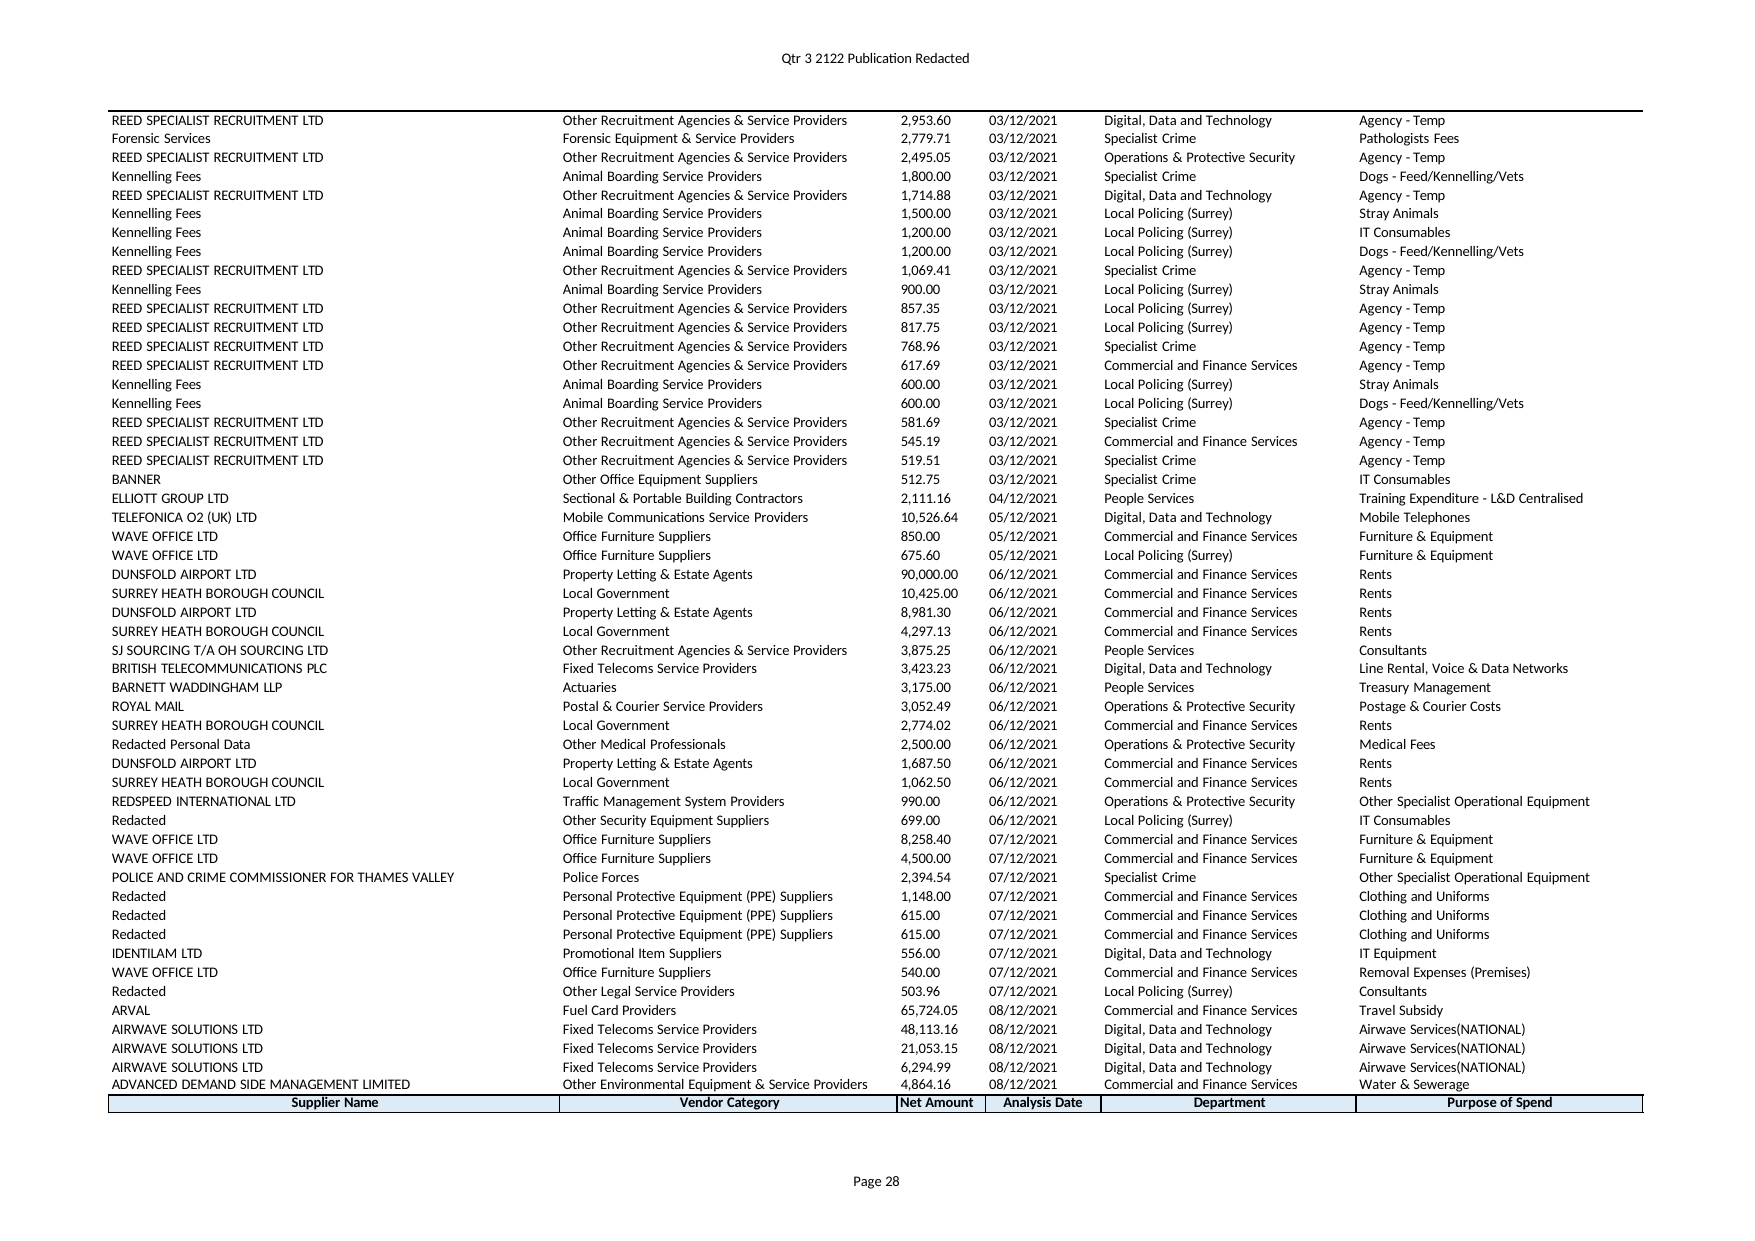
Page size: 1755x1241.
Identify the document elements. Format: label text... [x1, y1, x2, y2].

table_cell 1,200.00 [897, 243, 985, 262]
table_cell 03/12/2021 [985, 414, 1101, 433]
table_cell 1,500.00 [897, 205, 985, 224]
table_cell Postage & Courier Costs [1356, 698, 1643, 717]
table_cell Other Office Equipment Suppliers [559, 471, 897, 490]
table_cell REED SPECIALIST RECRUITMENT LTD [108, 357, 559, 376]
table_cell DUNSFOLD AIRPORT LTD [108, 604, 559, 622]
table_cell Kennelling Fees [108, 376, 559, 395]
table_cell 06/12/2021 [985, 641, 1101, 660]
table_cell SURREY HEATH BOROUGH COUNCIL [108, 774, 559, 793]
table_cell Commercial and Finance Services [1101, 604, 1356, 622]
table_cell Commercial and Finance Services [1101, 528, 1356, 547]
table_cell BRITISH TELECOMMUNICATIONS PLC [108, 660, 559, 679]
table_cell 617.69 [897, 357, 985, 376]
table_cell 03/12/2021 [985, 300, 1101, 319]
table_cell Airwave Services(NATIONAL) [1356, 1059, 1643, 1077]
table_cell 06/12/2021 [985, 736, 1101, 755]
table_cell Rents [1356, 774, 1643, 793]
table_cell ARVAL [108, 1002, 559, 1021]
table_cell WAVE OFFICE LTD [108, 831, 559, 850]
table_cell Removal Expenses (Premises) [1356, 964, 1643, 983]
table_cell 675.60 [897, 547, 985, 566]
table_cell 90,000.00 [897, 566, 985, 584]
table_cell 08/12/2021 [985, 1059, 1101, 1077]
table_cell Digital, Data and Technology [1101, 1059, 1356, 1077]
table_cell Commercial and Finance Services [1101, 774, 1356, 793]
table_cell 07/12/2021 [985, 888, 1101, 907]
table_cell 03/12/2021 [985, 471, 1101, 490]
table_cell 06/12/2021 [985, 812, 1101, 831]
table_cell 08/12/2021 [985, 1078, 1101, 1094]
table_cell Other Recruitment Agencies & Service Providers [559, 112, 897, 129]
table_cell Consultants [1356, 983, 1643, 1002]
table_cell Redacted [108, 907, 559, 926]
table_cell WAVE OFFICE LTD [108, 964, 559, 983]
table_cell 545.19 [897, 433, 985, 452]
table_cell Local Policing (Surrey) [1101, 812, 1356, 831]
table_cell Office Furniture Suppliers [559, 831, 897, 850]
table_cell Training Expenditure - L&D Centralised [1356, 490, 1643, 509]
table_cell Digital, Data and Technology [1101, 660, 1356, 679]
table_cell Other Recruitment Agencies & Service Providers [559, 338, 897, 357]
table_cell Travel Subsidy [1356, 1002, 1643, 1021]
table_cell Agency - Temp [1356, 414, 1643, 433]
table_cell Other Medical Professionals [559, 736, 897, 755]
table_cell AIRWAVE SOLUTIONS LTD [108, 1059, 559, 1077]
table_cell Treasury Management [1356, 679, 1643, 698]
table_cell Local Policing (Surrey) [1101, 205, 1356, 224]
table_cell Local Policing (Surrey) [1101, 376, 1356, 395]
table_cell AIRWAVE SOLUTIONS LTD [108, 1021, 559, 1039]
table_cell Specialist Crime [1101, 414, 1356, 433]
table_cell DUNSFOLD AIRPORT LTD [108, 755, 559, 774]
table_cell 21,053.15 [897, 1040, 985, 1058]
table_cell Commercial and Finance Services [1101, 926, 1356, 945]
table_cell Airwave Services(NATIONAL) [1356, 1021, 1643, 1039]
table_cell Commercial and Finance Services [1101, 1078, 1356, 1094]
table_cell 06/12/2021 [985, 774, 1101, 793]
table_cell Agency - Temp [1356, 452, 1643, 471]
table_cell 2,774.02 [897, 717, 985, 736]
table_header Supplier Name [109, 1096, 559, 1112]
table_cell Animal Boarding Service Providers [559, 281, 897, 300]
table_cell 900.00 [897, 281, 985, 300]
table_cell Fixed Telecoms Service Providers [559, 1040, 897, 1058]
table_cell Digital, Data and Technology [1101, 186, 1356, 205]
table_cell 2,495.05 [897, 149, 985, 167]
table_header Vendor Category [560, 1096, 896, 1112]
table_cell Operations & Protective Security [1101, 736, 1356, 755]
table_cell SURREY HEATH BOROUGH COUNCIL [108, 623, 559, 641]
table_cell Other Recruitment Agencies & Service Providers [559, 300, 897, 319]
table_cell 05/12/2021 [985, 528, 1101, 547]
table_cell 06/12/2021 [985, 623, 1101, 641]
table_cell Other Recruitment Agencies & Service Providers [559, 433, 897, 452]
table_cell Traffic Management System Providers [559, 793, 897, 812]
table_cell Forensic Equipment & Service Providers [559, 130, 897, 148]
table_cell Agency - Temp [1356, 262, 1643, 281]
table_cell Fuel Card Providers [559, 1002, 897, 1021]
table_cell 07/12/2021 [985, 850, 1101, 869]
table_cell Airwave Services(NATIONAL) [1356, 1040, 1643, 1058]
table_cell Commercial and Finance Services [1101, 755, 1356, 774]
table_cell Promotional Item Suppliers [559, 945, 897, 964]
table_cell Commercial and Finance Services [1101, 585, 1356, 603]
table_cell SURREY HEATH BOROUGH COUNCIL [108, 585, 559, 603]
table_cell Commercial and Finance Services [1101, 623, 1356, 641]
table_cell WAVE OFFICE LTD [108, 528, 559, 547]
table_cell IDENTILAM LTD [108, 945, 559, 964]
table_header Purpose of Spend [1357, 1096, 1642, 1112]
table_cell 1,714.88 [897, 186, 985, 205]
table_cell Rents [1356, 604, 1643, 622]
table_cell Pathologists Fees [1356, 130, 1643, 148]
table_cell 615.00 [897, 926, 985, 945]
table_cell Local Policing (Surrey) [1101, 547, 1356, 566]
table_cell Other Recruitment Agencies & Service Providers [559, 414, 897, 433]
table_cell Stray Animals [1356, 205, 1643, 224]
table_cell Rents [1356, 623, 1643, 641]
table_cell Rents [1356, 585, 1643, 603]
table_cell Commercial and Finance Services [1101, 1002, 1356, 1021]
table_cell 06/12/2021 [985, 717, 1101, 736]
table_cell REED SPECIALIST RECRUITMENT LTD [108, 149, 559, 167]
table_cell REED SPECIALIST RECRUITMENT LTD [108, 338, 559, 357]
table_cell BANNER [108, 471, 559, 490]
table_cell 615.00 [897, 907, 985, 926]
table_cell 03/12/2021 [985, 112, 1101, 129]
table_cell WAVE OFFICE LTD [108, 547, 559, 566]
table_cell Agency - Temp [1356, 433, 1643, 452]
table_cell 1,062.50 [897, 774, 985, 793]
table_cell 48,113.16 [897, 1021, 985, 1039]
table_cell IT Consumables [1356, 471, 1643, 490]
table_cell Agency - Temp [1356, 300, 1643, 319]
table_cell 3,175.00 [897, 679, 985, 698]
table_cell Actuaries [559, 679, 897, 698]
table_cell Specialist Crime [1101, 471, 1356, 490]
table_cell 06/12/2021 [985, 566, 1101, 584]
table_cell 08/12/2021 [985, 1040, 1101, 1058]
table_cell Specialist Crime [1101, 168, 1356, 186]
table_cell Dogs - Feed/Kennelling/Vets [1356, 395, 1643, 414]
table_cell 2,500.00 [897, 736, 985, 755]
table_cell ELLIOTT GROUP LTD [108, 490, 559, 509]
table_cell Animal Boarding Service Providers [559, 376, 897, 395]
table_cell 1,200.00 [897, 224, 985, 243]
table_cell 03/12/2021 [985, 395, 1101, 414]
table_cell 03/12/2021 [985, 452, 1101, 471]
table_cell REDSPEED INTERNATIONAL LTD [108, 793, 559, 812]
table_cell 03/12/2021 [985, 433, 1101, 452]
table_cell Digital, Data and Technology [1101, 1021, 1356, 1039]
table_cell 4,297.13 [897, 623, 985, 641]
table_cell Animal Boarding Service Providers [559, 395, 897, 414]
table_cell Local Policing (Surrey) [1101, 983, 1356, 1002]
table_cell Kennelling Fees [108, 243, 559, 262]
table_cell Furniture & Equipment [1356, 547, 1643, 566]
table_cell Fixed Telecoms Service Providers [559, 1059, 897, 1077]
table_cell Commercial and Finance Services [1101, 357, 1356, 376]
table_cell Agency - Temp [1356, 357, 1643, 376]
table_cell Personal Protective Equipment (PPE) Suppliers [559, 907, 897, 926]
table_cell Redacted Personal Data [108, 736, 559, 755]
table_cell Specialist Crime [1101, 262, 1356, 281]
table_cell Local Government [559, 774, 897, 793]
table_cell 03/12/2021 [985, 338, 1101, 357]
table_cell 07/12/2021 [985, 926, 1101, 945]
table_cell Agency - Temp [1356, 186, 1643, 205]
table_cell 06/12/2021 [985, 679, 1101, 698]
table_cell Animal Boarding Service Providers [559, 205, 897, 224]
table_cell IT Consumables [1356, 224, 1643, 243]
table_cell Operations & Protective Security [1101, 793, 1356, 812]
table_cell Other Specialist Operational Equipment [1356, 869, 1643, 888]
table_header Net Amount [898, 1096, 985, 1112]
table_cell Commercial and Finance Services [1101, 831, 1356, 850]
table_cell Office Furniture Suppliers [559, 547, 897, 566]
table_cell Other Recruitment Agencies & Service Providers [559, 357, 897, 376]
table_cell 581.69 [897, 414, 985, 433]
table_cell Furniture & Equipment [1356, 850, 1643, 869]
table_header Department [1102, 1096, 1355, 1112]
table_cell 03/12/2021 [985, 149, 1101, 167]
table_cell Kennelling Fees [108, 168, 559, 186]
table_cell Agency - Temp [1356, 112, 1643, 129]
table_cell 8,981.30 [897, 604, 985, 622]
table_cell Medical Fees [1356, 736, 1643, 755]
table_cell Agency - Temp [1356, 338, 1643, 357]
table_cell 4,864.16 [897, 1078, 985, 1094]
table_cell Local Government [559, 717, 897, 736]
table_cell People Services [1101, 490, 1356, 509]
table_cell Redacted [108, 812, 559, 831]
table_cell Other Recruitment Agencies & Service Providers [559, 186, 897, 205]
table_cell Specialist Crime [1101, 130, 1356, 148]
table_cell 3,875.25 [897, 641, 985, 660]
table_cell WAVE OFFICE LTD [108, 850, 559, 869]
table_cell Local Government [559, 585, 897, 603]
table_header Analysis Date [986, 1096, 1100, 1112]
table_cell Rents [1356, 566, 1643, 584]
table_cell Rents [1356, 717, 1643, 736]
table_cell Local Policing (Surrey) [1101, 395, 1356, 414]
table_cell 08/12/2021 [985, 1002, 1101, 1021]
table_cell Furniture & Equipment [1356, 831, 1643, 850]
table_cell Property Letting & Estate Agents [559, 755, 897, 774]
table_cell 4,500.00 [897, 850, 985, 869]
table_cell 1,148.00 [897, 888, 985, 907]
table_cell Local Policing (Surrey) [1101, 281, 1356, 300]
table_cell 07/12/2021 [985, 964, 1101, 983]
table_cell 07/12/2021 [985, 945, 1101, 964]
table_cell 06/12/2021 [985, 793, 1101, 812]
table_cell Other Recruitment Agencies & Service Providers [559, 641, 897, 660]
table_cell 990.00 [897, 793, 985, 812]
table_cell Specialist Crime [1101, 338, 1356, 357]
table_cell Specialist Crime [1101, 452, 1356, 471]
table_cell Property Letting & Estate Agents [559, 604, 897, 622]
table_cell IT Consumables [1356, 812, 1643, 831]
table_cell 857.35 [897, 300, 985, 319]
table_cell 03/12/2021 [985, 186, 1101, 205]
table_cell Digital, Data and Technology [1101, 509, 1356, 528]
table_cell Digital, Data and Technology [1101, 1040, 1356, 1058]
table_cell Local Policing (Surrey) [1101, 224, 1356, 243]
table_cell Agency - Temp [1356, 319, 1643, 338]
table_cell Kennelling Fees [108, 281, 559, 300]
table_cell REED SPECIALIST RECRUITMENT LTD [108, 433, 559, 452]
table_cell Local Policing (Surrey) [1101, 243, 1356, 262]
table_cell Dogs - Feed/Kennelling/Vets [1356, 168, 1643, 186]
table_cell Water & Sewerage [1356, 1078, 1643, 1094]
table_cell 2,394.54 [897, 869, 985, 888]
table_cell REED SPECIALIST RECRUITMENT LTD [108, 414, 559, 433]
table_cell REED SPECIALIST RECRUITMENT LTD [108, 112, 559, 129]
table_cell Other Recruitment Agencies & Service Providers [559, 452, 897, 471]
table_cell 3,052.49 [897, 698, 985, 717]
table_cell Other Security Equipment Suppliers [559, 812, 897, 831]
table_cell 03/12/2021 [985, 168, 1101, 186]
table_cell Sectional & Portable Building Contractors [559, 490, 897, 509]
table_cell Kennelling Fees [108, 224, 559, 243]
table_cell Postal & Courier Service Providers [559, 698, 897, 717]
table_cell Commercial and Finance Services [1101, 888, 1356, 907]
table_cell 03/12/2021 [985, 319, 1101, 338]
table_cell 6,294.99 [897, 1059, 985, 1077]
table_cell 03/12/2021 [985, 130, 1101, 148]
table_cell 06/12/2021 [985, 698, 1101, 717]
table_cell 10,526.64 [897, 509, 985, 528]
table_cell 2,779.71 [897, 130, 985, 148]
table_cell People Services [1101, 679, 1356, 698]
table_cell Digital, Data and Technology [1101, 945, 1356, 964]
table_cell 06/12/2021 [985, 585, 1101, 603]
table_cell 519.51 [897, 452, 985, 471]
table_cell DUNSFOLD AIRPORT LTD [108, 566, 559, 584]
table_cell REED SPECIALIST RECRUITMENT LTD [108, 452, 559, 471]
table_cell Line Rental, Voice & Data Networks [1356, 660, 1643, 679]
table_cell Local Policing (Surrey) [1101, 300, 1356, 319]
table_cell Kennelling Fees [108, 205, 559, 224]
table_cell Dogs - Feed/Kennelling/Vets [1356, 243, 1643, 262]
table_cell 2,111.16 [897, 490, 985, 509]
table_cell Digital, Data and Technology [1101, 112, 1356, 129]
table_cell 3,423.23 [897, 660, 985, 679]
table_cell TELEFONICA O2 (UK) LTD [108, 509, 559, 528]
table_cell Clothing and Uniforms [1356, 907, 1643, 926]
table_cell Operations & Protective Security [1101, 698, 1356, 717]
table_cell 65,724.05 [897, 1002, 985, 1021]
table_cell Commercial and Finance Services [1101, 964, 1356, 983]
table_cell Office Furniture Suppliers [559, 850, 897, 869]
table_cell Property Letting & Estate Agents [559, 566, 897, 584]
table_cell REED SPECIALIST RECRUITMENT LTD [108, 186, 559, 205]
table_cell Police Forces [559, 869, 897, 888]
table_cell Clothing and Uniforms [1356, 888, 1643, 907]
table_cell Commercial and Finance Services [1101, 717, 1356, 736]
table_cell 1,687.50 [897, 755, 985, 774]
table_cell SURREY HEATH BOROUGH COUNCIL [108, 717, 559, 736]
table_cell Mobile Communications Service Providers [559, 509, 897, 528]
table_cell 03/12/2021 [985, 243, 1101, 262]
table_cell 03/12/2021 [985, 262, 1101, 281]
table_cell 850.00 [897, 528, 985, 547]
table_cell 556.00 [897, 945, 985, 964]
table_cell Specialist Crime [1101, 869, 1356, 888]
table_cell Other Recruitment Agencies & Service Providers [559, 262, 897, 281]
table_cell Stray Animals [1356, 281, 1643, 300]
table_cell Other Environmental Equipment & Service Providers [559, 1078, 897, 1094]
table_cell Clothing and Uniforms [1356, 926, 1643, 945]
table_cell 07/12/2021 [985, 907, 1101, 926]
table_cell 03/12/2021 [985, 205, 1101, 224]
table_cell Animal Boarding Service Providers [559, 168, 897, 186]
table_cell REED SPECIALIST RECRUITMENT LTD [108, 319, 559, 338]
table_cell 03/12/2021 [985, 357, 1101, 376]
table_cell Furniture & Equipment [1356, 528, 1643, 547]
table_cell 06/12/2021 [985, 660, 1101, 679]
table_cell Commercial and Finance Services [1101, 433, 1356, 452]
table_cell 03/12/2021 [985, 376, 1101, 395]
table_cell Other Recruitment Agencies & Service Providers [559, 319, 897, 338]
table_cell Personal Protective Equipment (PPE) Suppliers [559, 888, 897, 907]
table_cell Commercial and Finance Services [1101, 907, 1356, 926]
table_cell REED SPECIALIST RECRUITMENT LTD [108, 300, 559, 319]
table_cell POLICE AND CRIME COMMISSIONER FOR THAMES VALLEY [108, 869, 559, 888]
table_cell 07/12/2021 [985, 831, 1101, 850]
table_cell SJ SOURCING T/A OH SOURCING LTD [108, 641, 559, 660]
table_cell Office Furniture Suppliers [559, 964, 897, 983]
table_cell 503.96 [897, 983, 985, 1002]
table_cell 817.75 [897, 319, 985, 338]
table_cell Commercial and Finance Services [1101, 850, 1356, 869]
table_cell Personal Protective Equipment (PPE) Suppliers [559, 926, 897, 945]
table_cell 600.00 [897, 376, 985, 395]
table_cell 03/12/2021 [985, 224, 1101, 243]
table_cell Animal Boarding Service Providers [559, 224, 897, 243]
table_cell ADVANCED DEMAND SIDE MANAGEMENT LIMITED [108, 1078, 559, 1094]
table_cell 05/12/2021 [985, 509, 1101, 528]
table_cell Kennelling Fees [108, 395, 559, 414]
table_cell Other Specialist Operational Equipment [1356, 793, 1643, 812]
table_cell Redacted [108, 983, 559, 1002]
table_cell Operations & Protective Security [1101, 149, 1356, 167]
table_cell Animal Boarding Service Providers [559, 243, 897, 262]
table_cell 06/12/2021 [985, 755, 1101, 774]
table_cell Commercial and Finance Services [1101, 566, 1356, 584]
table_cell Agency - Temp [1356, 149, 1643, 167]
table_cell 04/12/2021 [985, 490, 1101, 509]
table_cell REED SPECIALIST RECRUITMENT LTD [108, 262, 559, 281]
table_cell Rents [1356, 755, 1643, 774]
table_cell IT Equipment [1356, 945, 1643, 964]
table_cell Local Government [559, 623, 897, 641]
table_cell 699.00 [897, 812, 985, 831]
table_cell 06/12/2021 [985, 604, 1101, 622]
table_cell Redacted [108, 888, 559, 907]
table_cell Fixed Telecoms Service Providers [559, 660, 897, 679]
table_cell Redacted [108, 926, 559, 945]
table_cell Other Legal Service Providers [559, 983, 897, 1002]
table_cell 10,425.00 [897, 585, 985, 603]
table_cell 1,069.41 [897, 262, 985, 281]
table_cell 2,953.60 [897, 112, 985, 129]
table_cell 07/12/2021 [985, 869, 1101, 888]
table_cell Local Policing (Surrey) [1101, 319, 1356, 338]
table_cell Mobile Telephones [1356, 509, 1643, 528]
table_cell 512.75 [897, 471, 985, 490]
table_cell 08/12/2021 [985, 1021, 1101, 1039]
table_cell ROYAL MAIL [108, 698, 559, 717]
table_cell 540.00 [897, 964, 985, 983]
table_cell 768.96 [897, 338, 985, 357]
table_cell BARNETT WADDINGHAM LLP [108, 679, 559, 698]
table_cell Consultants [1356, 641, 1643, 660]
table_cell People Services [1101, 641, 1356, 660]
table_cell Office Furniture Suppliers [559, 528, 897, 547]
table_cell Forensic Services [108, 130, 559, 148]
table_cell 8,258.40 [897, 831, 985, 850]
table_cell 07/12/2021 [985, 983, 1101, 1002]
table_cell AIRWAVE SOLUTIONS LTD [108, 1040, 559, 1058]
table_cell 05/12/2021 [985, 547, 1101, 566]
table_cell Other Recruitment Agencies & Service Providers [559, 149, 897, 167]
table_cell 03/12/2021 [985, 281, 1101, 300]
table_cell 600.00 [897, 395, 985, 414]
table_cell Stray Animals [1356, 376, 1643, 395]
table_cell 1,800.00 [897, 168, 985, 186]
table_cell Fixed Telecoms Service Providers [559, 1021, 897, 1039]
